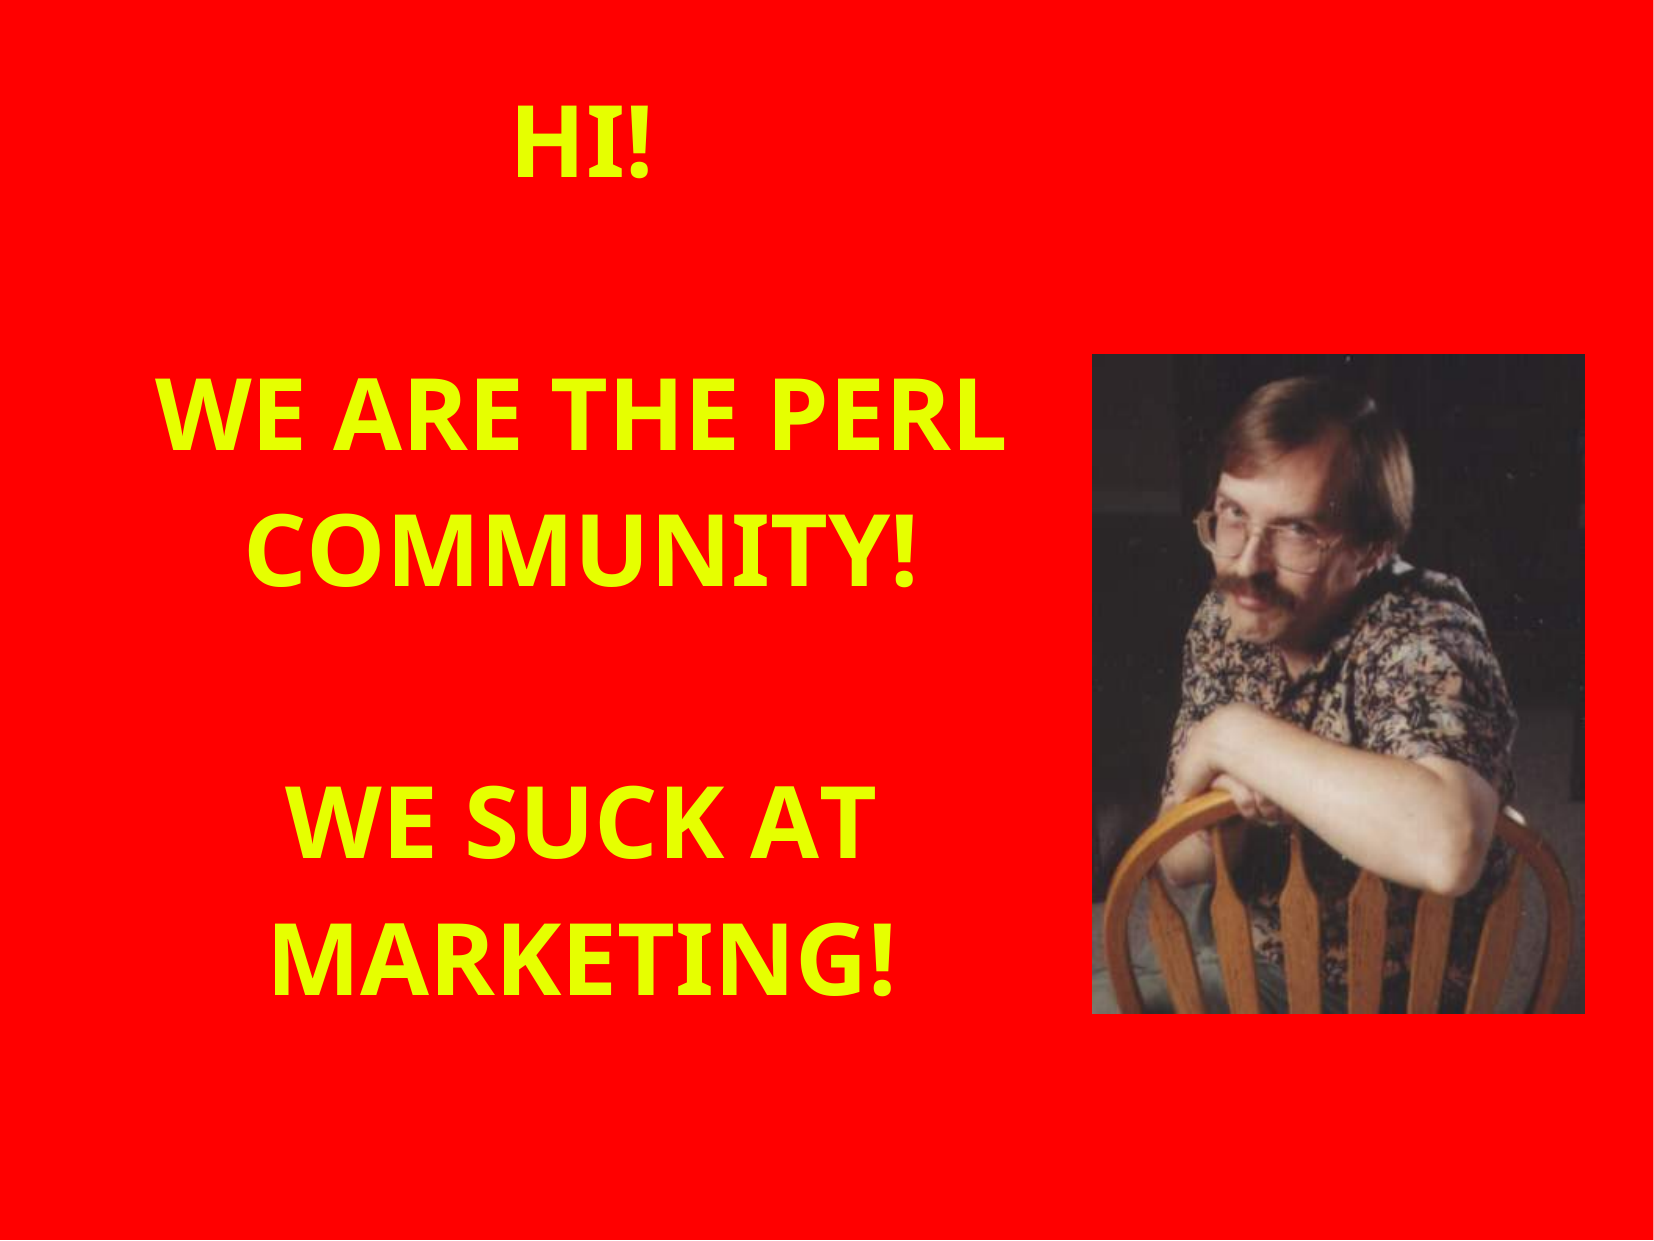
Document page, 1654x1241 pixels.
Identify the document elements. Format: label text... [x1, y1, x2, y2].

subtitle HI! WE ARE THE PERL COMMUNITY! WE SUCK AT MARKETING! [29, 59, 1134, 1036]
picture [1092, 354, 1585, 1014]
